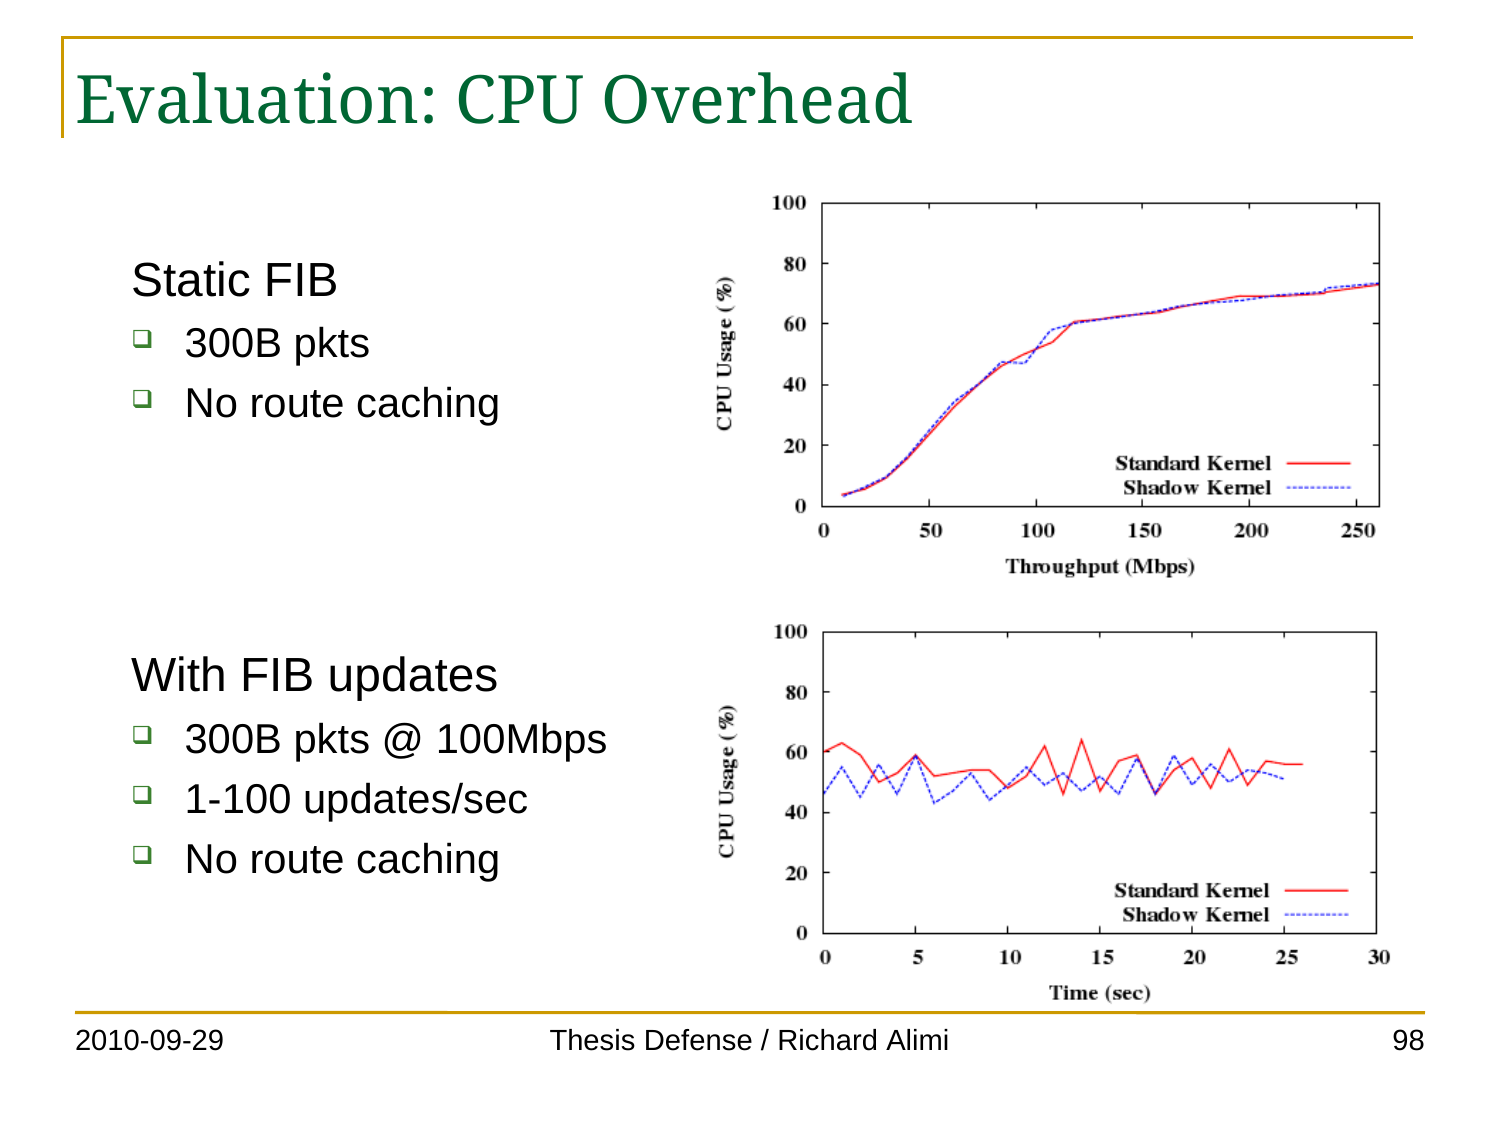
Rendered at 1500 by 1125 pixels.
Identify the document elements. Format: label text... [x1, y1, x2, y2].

list Static FIB 300B pkts No route caching [75, 252, 713, 427]
picture [712, 616, 1400, 1007]
list With FIB updates 300B pkts @ 100Mbps 1-100 updates/sec No route caching [75, 648, 713, 882]
picture [700, 187, 1396, 582]
title Evaluation: CPU Overhead [75, 45, 1425, 151]
